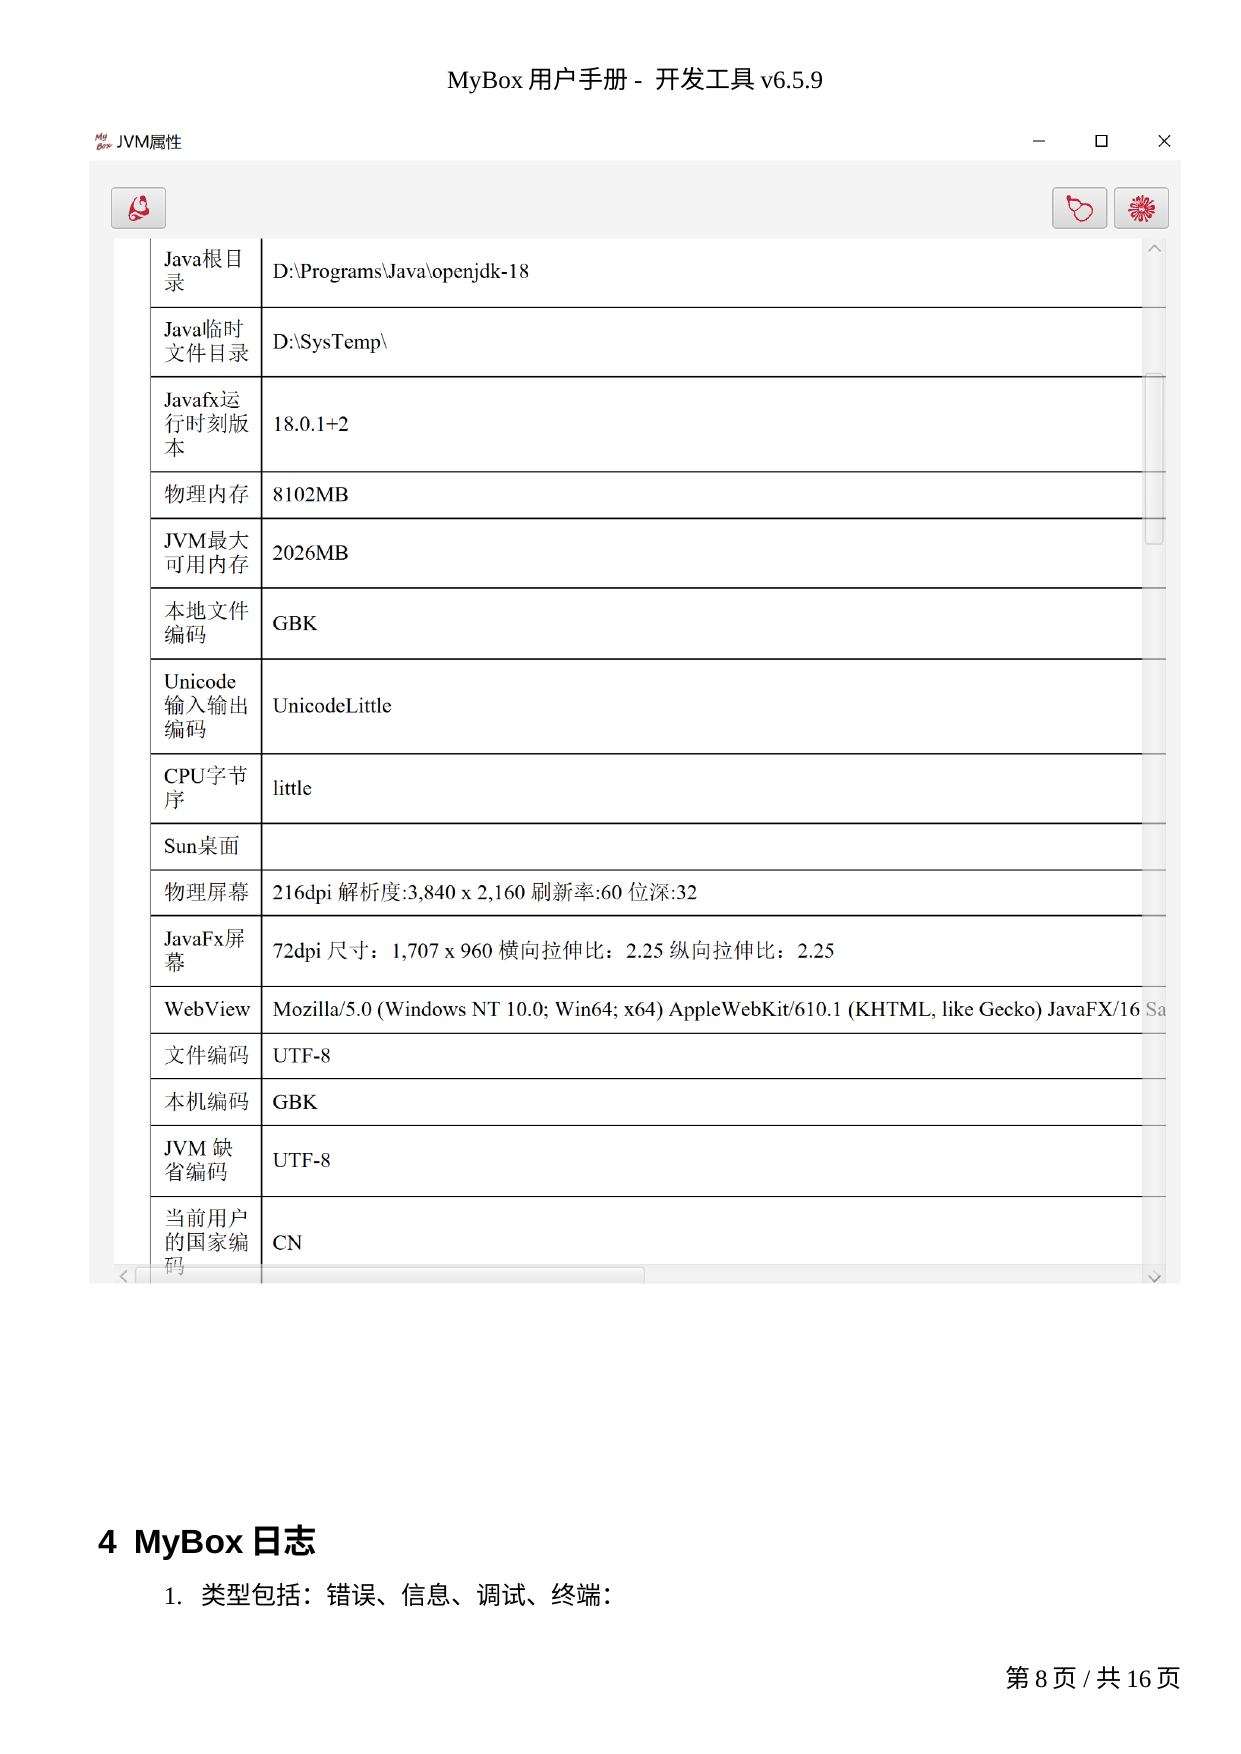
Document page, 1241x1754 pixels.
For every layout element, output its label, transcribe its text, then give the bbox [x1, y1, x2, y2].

picture [88, 124, 1182, 1284]
list 类型包括：错误、信息、调试、终端： [163, 1576, 1181, 1612]
subtitle MyBox日志 [88, 1514, 1181, 1563]
